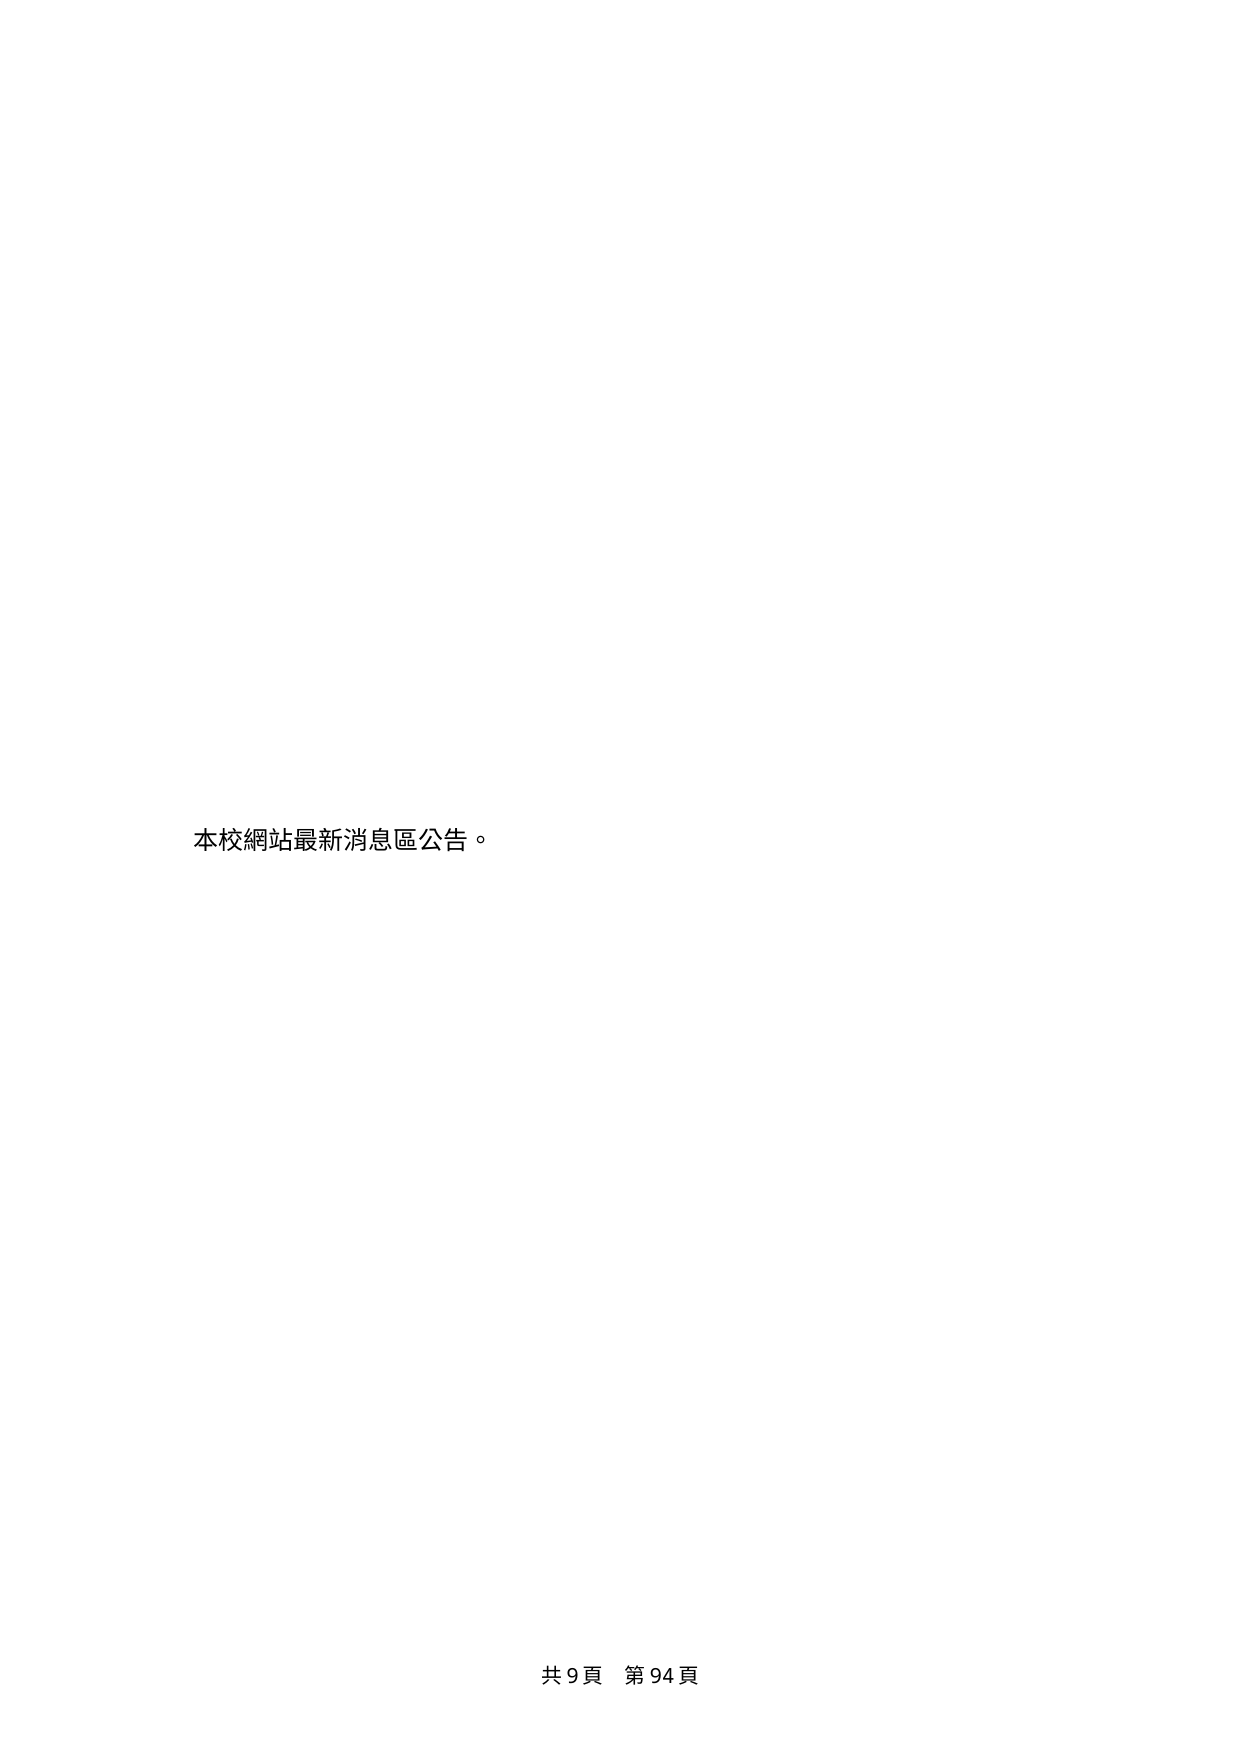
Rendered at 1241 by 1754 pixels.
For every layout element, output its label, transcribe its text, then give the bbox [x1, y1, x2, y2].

text 本校網站最新消息區公告。 [118, 797, 1122, 859]
